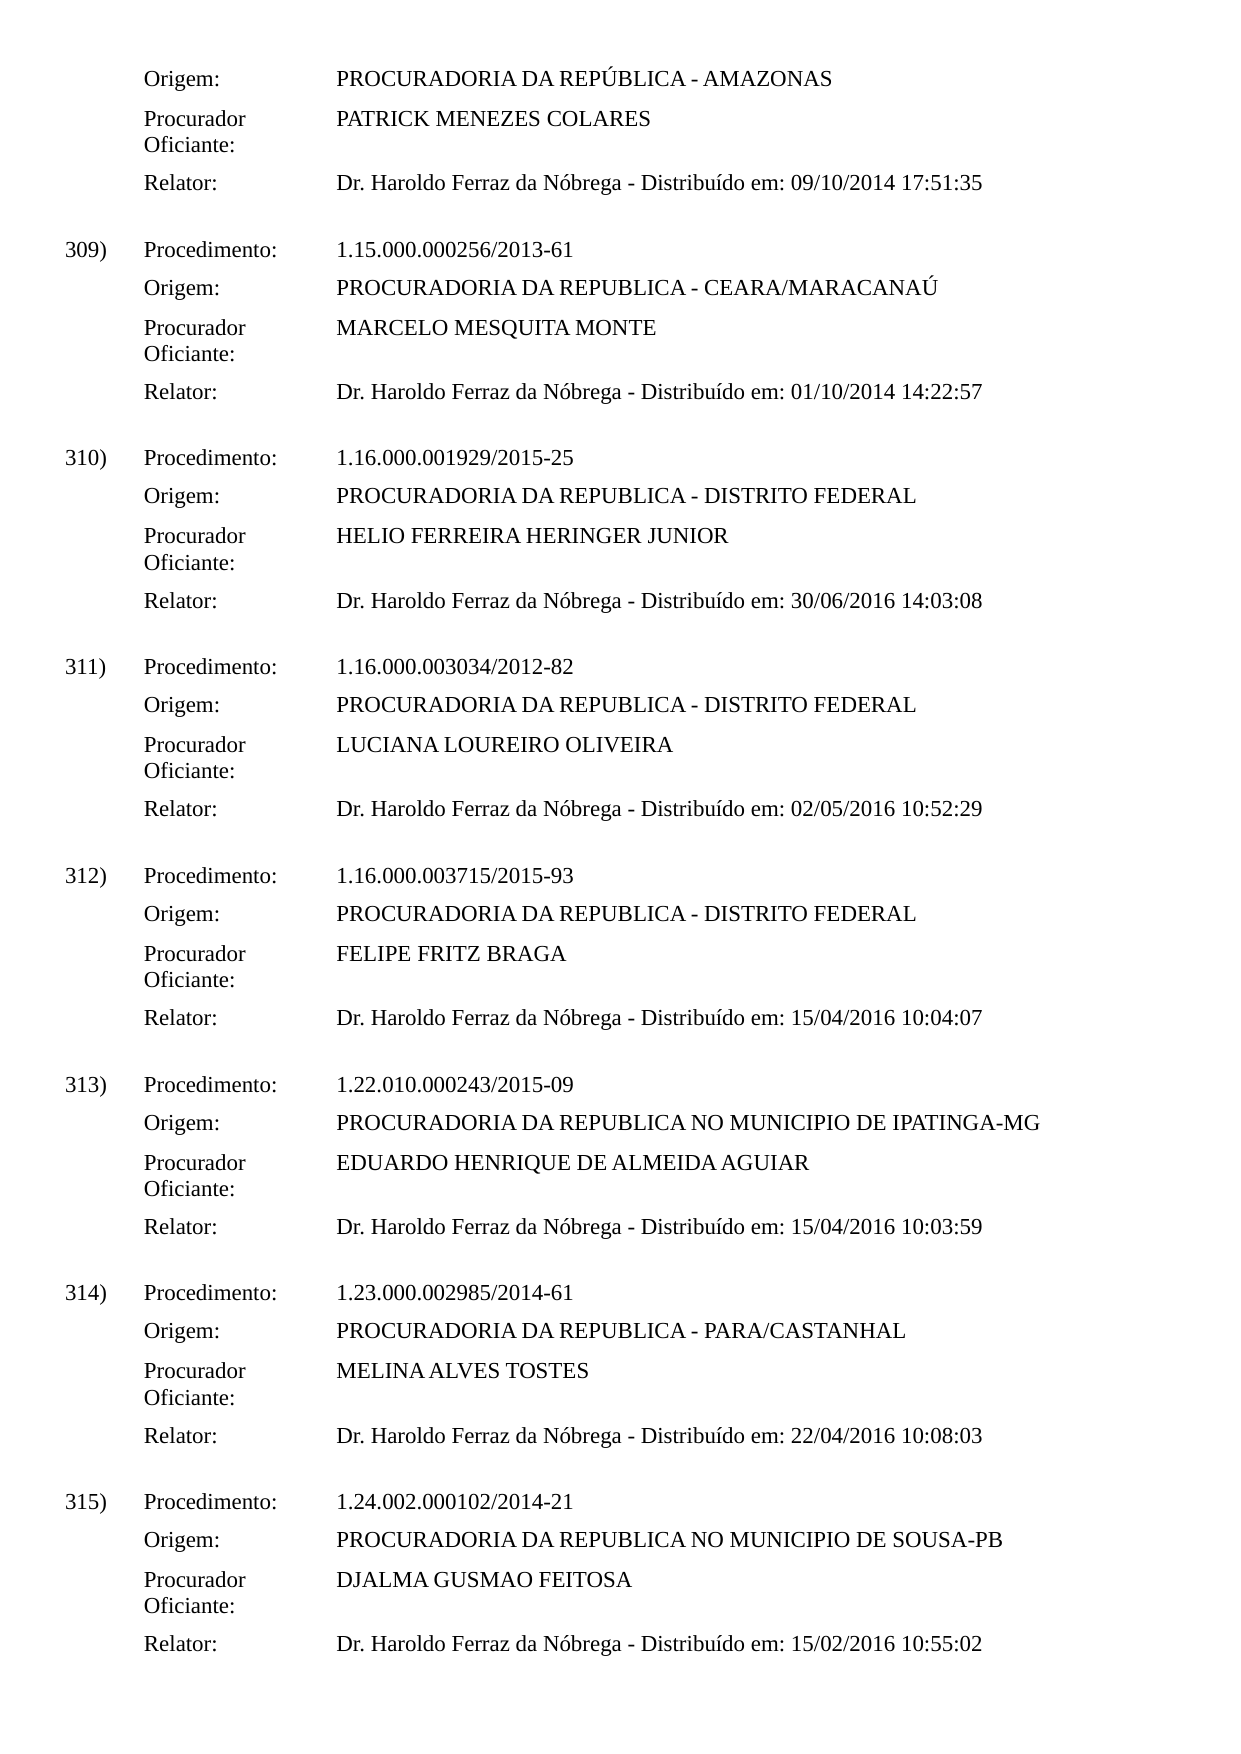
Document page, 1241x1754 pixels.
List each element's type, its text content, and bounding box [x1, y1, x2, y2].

table_cell EDUARDO HENRIQUE DE ALMEIDA AGUIAR [330, 1143, 1181, 1207]
table_cell LUCIANA LOUREIRO OLIVEIRA [330, 726, 1181, 790]
table_cell PROCURADORIA DA REPUBLICA - CEARA/MARACANAÚ [330, 268, 1181, 308]
table_cell [59, 1352, 138, 1416]
table_cell [59, 726, 138, 790]
table_cell [59, 164, 138, 204]
table_cell Relator: [138, 999, 330, 1039]
table_header 310) [59, 439, 138, 477]
table_header Procedimento: [138, 856, 330, 894]
table_header 1.16.000.003034/2012-82 [330, 648, 1181, 685]
table_cell Origem: [138, 894, 330, 934]
table_header Procedimento: [138, 648, 330, 685]
table_header 1.16.000.001929/2015-25 [330, 439, 1181, 477]
table_cell Relator: [138, 1625, 330, 1665]
table_cell [59, 1561, 138, 1625]
table_cell [59, 268, 138, 308]
table_cell FELIPE FRITZ BRAGA [330, 934, 1181, 998]
table_cell PROCURADORIA DA REPUBLICA NO MUNICIPIO DE IPATINGA-MG [330, 1103, 1181, 1143]
table_header Procedimento: [138, 230, 330, 268]
table_cell Procurador Oficiante: [138, 99, 330, 163]
table_header Procedimento: [138, 1274, 330, 1312]
table_cell Relator: [138, 372, 330, 412]
table_cell Dr. Haroldo Ferraz da Nóbrega - Distribuído em: 15/04/2016 10:04:07 [330, 999, 1181, 1039]
table_cell Origem: [138, 59, 330, 99]
table_cell [59, 581, 138, 621]
table_cell Procurador Oficiante: [138, 517, 330, 581]
table_cell MARCELO MESQUITA MONTE [330, 308, 1181, 372]
table_cell Origem: [138, 1103, 330, 1143]
table_header 1.15.000.000256/2013-61 [330, 230, 1181, 268]
table_cell Procurador Oficiante: [138, 934, 330, 998]
table_cell PROCURADORIA DA REPUBLICA - DISTRITO FEDERAL [330, 685, 1181, 726]
table_cell PROCURADORIA DA REPUBLICA - DISTRITO FEDERAL [330, 477, 1181, 517]
table_header 314) [59, 1274, 138, 1312]
table_cell Relator: [138, 1207, 330, 1247]
table_cell [59, 1103, 138, 1143]
table_cell [59, 1520, 138, 1561]
table_cell Relator: [138, 164, 330, 204]
table_cell [59, 59, 138, 99]
table_cell [59, 1207, 138, 1247]
table_cell MELINA ALVES TOSTES [330, 1352, 1181, 1416]
table_cell PATRICK MENEZES COLARES [330, 99, 1181, 163]
table_cell Procurador Oficiante: [138, 308, 330, 372]
table_cell [59, 685, 138, 726]
table_cell [59, 1312, 138, 1352]
table_header 1.23.000.002985/2014-61 [330, 1274, 1181, 1312]
table_cell [59, 1416, 138, 1456]
table_cell [59, 790, 138, 830]
table_header 313) [59, 1065, 138, 1103]
table_cell PROCURADORIA DA REPUBLICA NO MUNICIPIO DE SOUSA-PB [330, 1520, 1181, 1561]
table_cell [59, 477, 138, 517]
table_header Procedimento: [138, 1483, 330, 1520]
table_header 309) [59, 230, 138, 268]
table_cell Procurador Oficiante: [138, 1352, 330, 1416]
table_header 315) [59, 1483, 138, 1520]
table_cell Origem: [138, 477, 330, 517]
table_cell [59, 1143, 138, 1207]
table_cell PROCURADORIA DA REPÚBLICA - AMAZONAS [330, 59, 1181, 99]
table_cell [59, 99, 138, 163]
table_cell [59, 517, 138, 581]
table_header Procedimento: [138, 1065, 330, 1103]
table_cell Dr. Haroldo Ferraz da Nóbrega - Distribuído em: 02/05/2016 10:52:29 [330, 790, 1181, 830]
table_cell Procurador Oficiante: [138, 726, 330, 790]
table_cell Dr. Haroldo Ferraz da Nóbrega - Distribuído em: 09/10/2014 17:51:35 [330, 164, 1181, 204]
table_cell Origem: [138, 1520, 330, 1561]
table_cell Dr. Haroldo Ferraz da Nóbrega - Distribuído em: 22/04/2016 10:08:03 [330, 1416, 1181, 1456]
table_cell Origem: [138, 685, 330, 726]
table_cell [59, 372, 138, 412]
table_cell Relator: [138, 790, 330, 830]
table_header 1.24.002.000102/2014-21 [330, 1483, 1181, 1520]
table_cell Dr. Haroldo Ferraz da Nóbrega - Distribuído em: 01/10/2014 14:22:57 [330, 372, 1181, 412]
table_header 1.16.000.003715/2015-93 [330, 856, 1181, 894]
table_cell Procurador Oficiante: [138, 1143, 330, 1207]
table_cell PROCURADORIA DA REPUBLICA - DISTRITO FEDERAL [330, 894, 1181, 934]
table_header 312) [59, 856, 138, 894]
table_cell [59, 934, 138, 998]
table_header 1.22.010.000243/2015-09 [330, 1065, 1181, 1103]
table_cell Dr. Haroldo Ferraz da Nóbrega - Distribuído em: 30/06/2016 14:03:08 [330, 581, 1181, 621]
table_cell Relator: [138, 581, 330, 621]
table_cell [59, 308, 138, 372]
table_cell Relator: [138, 1416, 330, 1456]
table_cell Dr. Haroldo Ferraz da Nóbrega - Distribuído em: 15/02/2016 10:55:02 [330, 1625, 1181, 1665]
table_cell Origem: [138, 1312, 330, 1352]
table_cell [59, 1625, 138, 1665]
table_cell [59, 894, 138, 934]
table_cell HELIO FERREIRA HERINGER JUNIOR [330, 517, 1181, 581]
table_cell [59, 999, 138, 1039]
table_cell PROCURADORIA DA REPUBLICA - PARA/CASTANHAL [330, 1312, 1181, 1352]
table_header Procedimento: [138, 439, 330, 477]
table_cell Dr. Haroldo Ferraz da Nóbrega - Distribuído em: 15/04/2016 10:03:59 [330, 1207, 1181, 1247]
table_header 311) [59, 648, 138, 685]
table_cell Origem: [138, 268, 330, 308]
table_cell Procurador Oficiante: [138, 1561, 330, 1625]
table_cell DJALMA GUSMAO FEITOSA [330, 1561, 1181, 1625]
